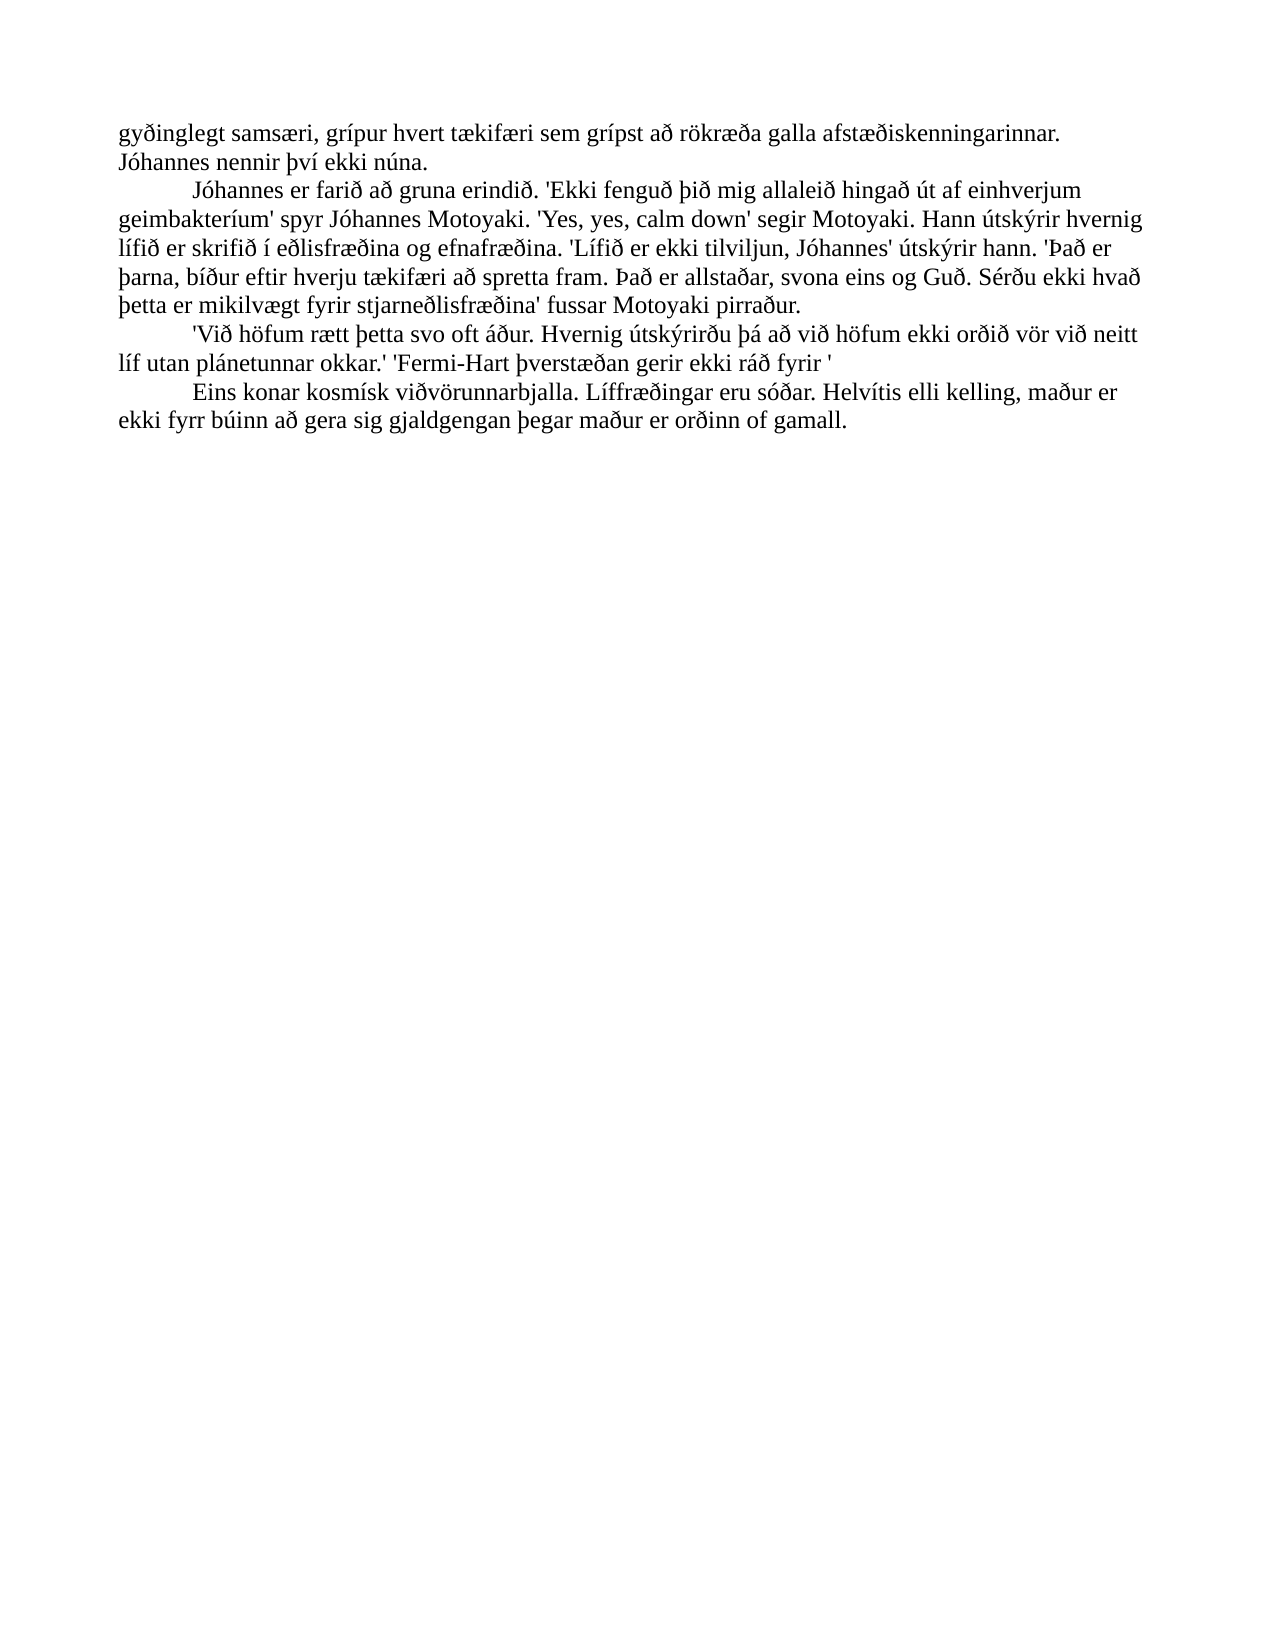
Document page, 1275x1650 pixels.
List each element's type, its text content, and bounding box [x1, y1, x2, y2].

text Eins konar kosmísk viðvörunnarbjalla. Líffræðingar eru sóðar. Helvítis elli kelling, maður er ekki fyrr búinn að gera sig gjaldgengan þegar maður er orðinn of gamall. [118, 377, 1157, 434]
text Jóhannes er farið að gruna erindið. 'Ekki fenguð þið mig allaleið hingað út af einhverjum geimbakteríum' spyr Jóhannes Motoyaki. 'Yes, yes, calm down' segir Motoyaki. Hann útskýrir hvernig lífið er skrifið í eðlisfræðina og efnafræðina. 'Lífið er ekki tilviljun, Jóhannes' útskýrir hann. 'Það er þarna, bíður eftir hverju tækifæri að spretta fram. Það er allstaðar, svona eins og Guð. Sérðu ekki hvað þetta er mikilvægt fyrir stjarneðlisfræðina' fussar Motoyaki pirraður. [118, 176, 1157, 319]
text gyðinglegt samsæri, grípur hvert tækifæri sem grípst að rökræða galla afstæðiskenningarinnar. Jóhannes nennir því ekki núna. [118, 118, 1157, 176]
text 'Við höfum rætt þetta svo oft áður. Hvernig útskýrirðu þá að við höfum ekki orðið vör við neitt líf utan plánetunnar okkar.' 'Fermi-Hart þverstæðan gerir ekki ráð fyrir ' [118, 319, 1157, 377]
